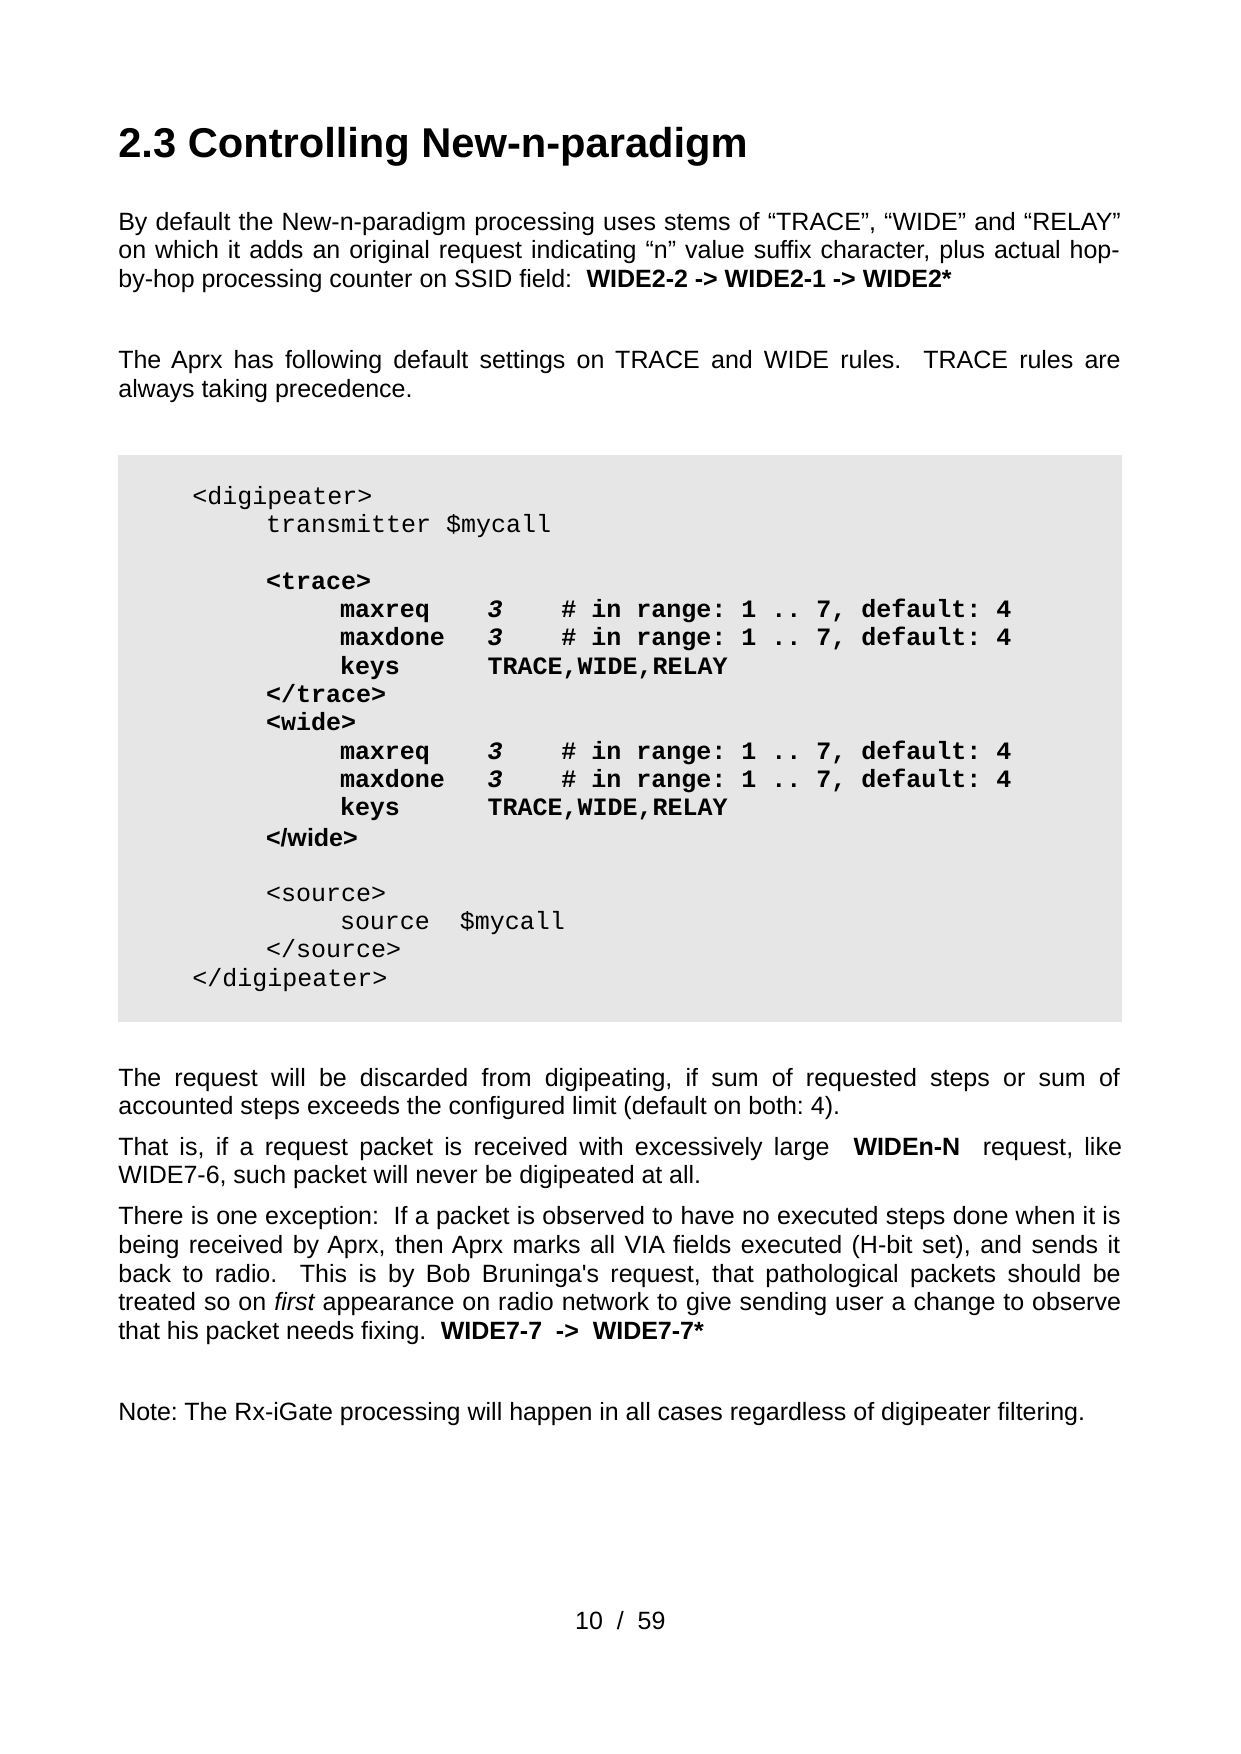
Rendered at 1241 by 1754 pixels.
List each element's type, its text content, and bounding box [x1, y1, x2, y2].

text Note: The Rx-iGate processing will happen in all cases regardless of digipeater filtering. [118, 1397, 1122, 1426]
text The request will be discarded from digipeating, if sum of requested steps or sum of accounted steps exceeds the configured limit (default on both: 4). [118, 1062, 1122, 1120]
text <source> [118, 880, 1122, 909]
text </digipeater> [118, 965, 1122, 994]
subtitle Controlling New-n-paradigm [118, 118, 1122, 166]
text </wide> [118, 823, 1122, 852]
text source $mycall [118, 909, 1122, 937]
text <trace> [118, 568, 1122, 597]
text There is one exception: If a packet is observed to have no executed steps done when it is being received by Aprx, then Aprx marks all VIA fields executed (H-bit set), and sends it back to radio. This is by Bob Bruninga's request, that pathological packets should be treated so on first appearance on radio network to give sending user a change to observe that his packet needs fixing. WIDE7-7 -> WIDE7-7* [118, 1201, 1122, 1345]
text maxdone 3 # in range: 1 .. 7, default: 4 [118, 767, 1122, 795]
text keys TRACE,WIDE,RELAY [118, 653, 1122, 682]
text <digipeater> [118, 483, 1122, 512]
text The Aprx has following default settings on TRACE and WIDE rules. TRACE rules are always taking precedence. [118, 345, 1122, 403]
text maxreq 3 # in range: 1 .. 7, default: 4 [118, 597, 1122, 625]
text <wide> [118, 710, 1122, 738]
text maxdone 3 # in range: 1 .. 7, default: 4 [118, 625, 1122, 653]
text keys TRACE,WIDE,RELAY [118, 795, 1122, 823]
text transmitter $mycall [118, 512, 1122, 540]
text By default the New-n-paradigm processing uses stems of “TRACE”, “WIDE” and “RELAY” on which it adds an original request indicating “n” value suffix character, plus actual hop-by-hop processing counter on SSID field: WIDE2-2 -> WIDE2-1 -> WIDE2* [118, 207, 1122, 293]
text </source> [118, 937, 1122, 965]
text That is, if a request packet is received with excessively large WIDEn-N request, like WIDE7-6, such packet will never be digipeated at all. [118, 1132, 1122, 1189]
text </trace> [118, 682, 1122, 710]
text maxreq 3 # in range: 1 .. 7, default: 4 [118, 738, 1122, 767]
